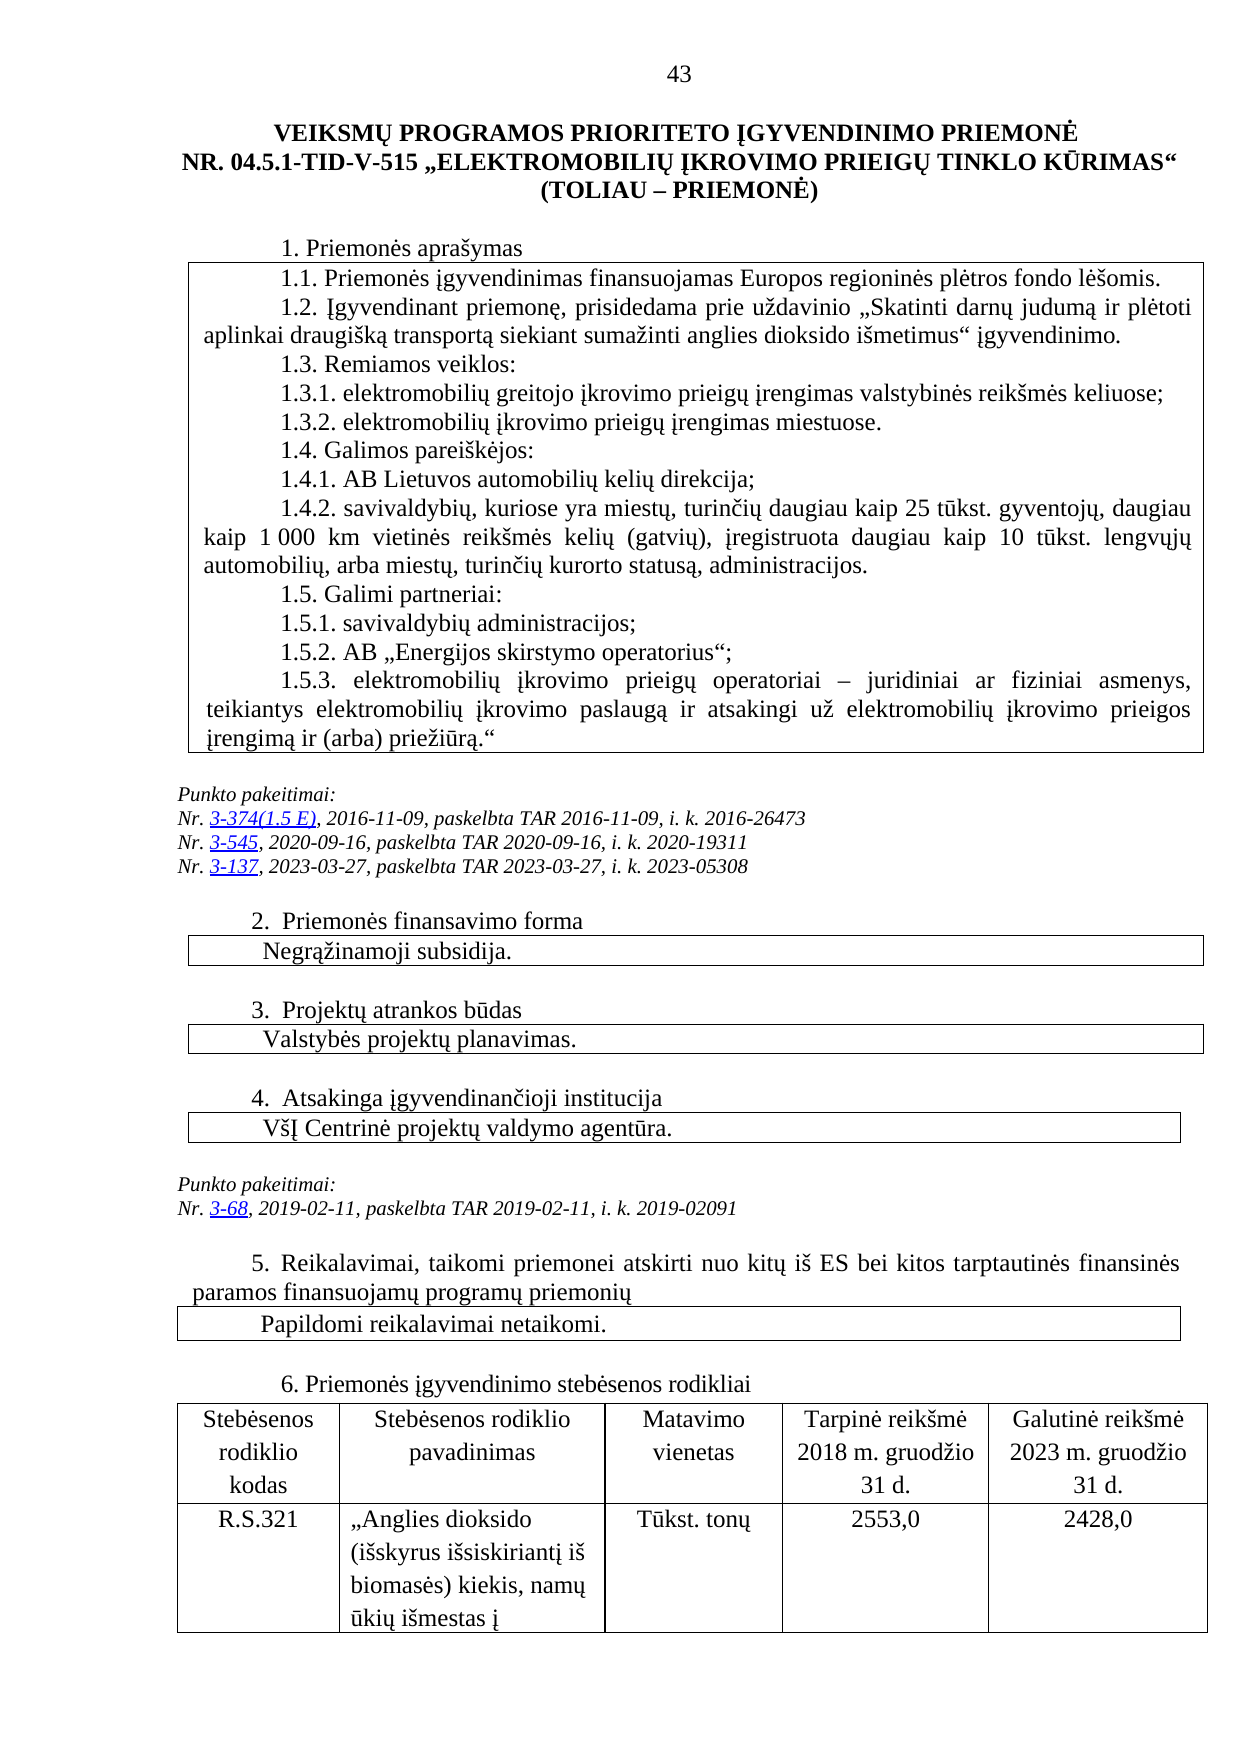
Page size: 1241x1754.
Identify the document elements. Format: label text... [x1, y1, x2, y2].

text Nr. 3-545, 2020-09-16, paskelbta TAR 2020-09-16, i. k. 2020-19311 [177, 829, 1181, 854]
table_cell 1.2. Įgyvendinant priemonę, prisidedama prie uždavinio „Skatinti darnų judumą ir plėtoti aplinkai draugišką transportą siekiant sumažinti anglies dioksido išmetimus“ įgyvendinimo. [189, 292, 1203, 349]
text NR. 04.5.1-TID-V-515 „Elektromobilių įkrovimo prieigų tinklo kūrimas“ (TOLIAU – priemonė) [177, 147, 1181, 204]
table_header Galutinė reikšmė 2023 m. gruodžio 31 d. [989, 1404, 1207, 1503]
text 5. Reikalavimai, taikomi priemonei atskirti nuo kitų iš ES bei kitos tarptautinės finansinės paramos finansuojamų programų priemonių [192, 1248, 1181, 1306]
text Nr. 3-374(1.5 E), 2016-11-09, paskelbta TAR 2016-11-09, i. k. 2016-26473 [177, 806, 1181, 829]
table_cell 2428,0 [989, 1504, 1207, 1632]
text VEIKSMŲ PROGRAMOS PRIORITETO ĮGYVENDINIMO PRIEMONĖ [177, 118, 1181, 147]
text 6. Priemonės įgyvendinimo stebėsenos rodikliai [252, 1369, 1181, 1398]
text 1. Priemonės aprašymas [177, 233, 1181, 262]
text 4. Atsakinga įgyvendinančioji institucija [251, 1083, 1181, 1112]
text Punkto pakeitimai: [177, 781, 1181, 806]
table_cell 2553,0 [783, 1504, 988, 1632]
text 3. Projektų atrankos būdas [251, 995, 1181, 1023]
table_cell Tūkst. tonų [606, 1504, 782, 1632]
text Nr. 3-137, 2023-03-27, paskelbta TAR 2023-03-27, i. k. 2023-05308 [177, 854, 1181, 878]
text Nr. 3-68, 2019-02-11, paskelbta TAR 2019-02-11, i. k. 2019-02091 [177, 1196, 1181, 1219]
text Punkto pakeitimai: [177, 1171, 1181, 1196]
text Papildomi reikalavimai netaikomi. [178, 1307, 1180, 1340]
table_header Tarpinė reikšmė 2018 m. gruodžio 31 d. [783, 1404, 988, 1503]
table_cell 1.5. Galimi partneriai: 1.5.1. savivaldybių administracijos; 1.5.2. AB „Energijos skirstymo operatorius“; 1.5.3. elektromobilių įkrovimo prieigų operatoriai – juridiniai ar fiziniai asmenys, teikiantys elektromobilių įkrovimo paslaugą ir atsakingi už elektromobilių įkrovimo prieigos įrengimą ir (arba) priežiūrą.“ [189, 579, 1203, 752]
table_cell R.S.321 [178, 1504, 339, 1632]
table_header Stebėsenos rodiklio pavadinimas [340, 1404, 604, 1503]
table_cell „Anglies dioksido (išskyrus išsiskiriantį iš biomasės) kiekis, namų ūkių išmestas į [340, 1504, 604, 1632]
table_cell 1.4. Galimos pareiškėjos: 1.4.1. AB Lietuvos automobilių kelių direkcija; 1.4.2. savivaldybių, kuriose yra miestų, turinčių daugiau kaip 25 tūkst. gyventojų, daugiau kaip 1 000 km vietinės reikšmės kelių (gatvių), įregistruota daugiau kaip 10 tūkst. lengvųjų automobilių, arba miestų, turinčių kurorto statusą, administracijos. [189, 435, 1203, 579]
table_header VšĮ Centrinė projektų valdymo agentūra. [189, 1113, 1180, 1142]
table_header 1.1. Priemonės įgyvendinimas finansuojamas Europos regioninės plėtros fondo lėšomis. [189, 263, 1203, 292]
table_header Matavimo vienetas [606, 1404, 782, 1503]
text 2. Priemonės finansavimo forma [251, 906, 1181, 935]
table_header Valstybės projektų planavimas. [189, 1025, 1203, 1053]
table_cell 1.3. Remiamos veiklos: 1.3.1. elektromobilių greitojo įkrovimo prieigų įrengimas valstybinės reikšmės keliuose; 1.3.2. elektromobilių įkrovimo prieigų įrengimas miestuose. [189, 349, 1203, 435]
table_header Stebėsenos rodiklio kodas [178, 1404, 339, 1503]
table_header Negrąžinamoji subsidija. [189, 936, 1203, 965]
